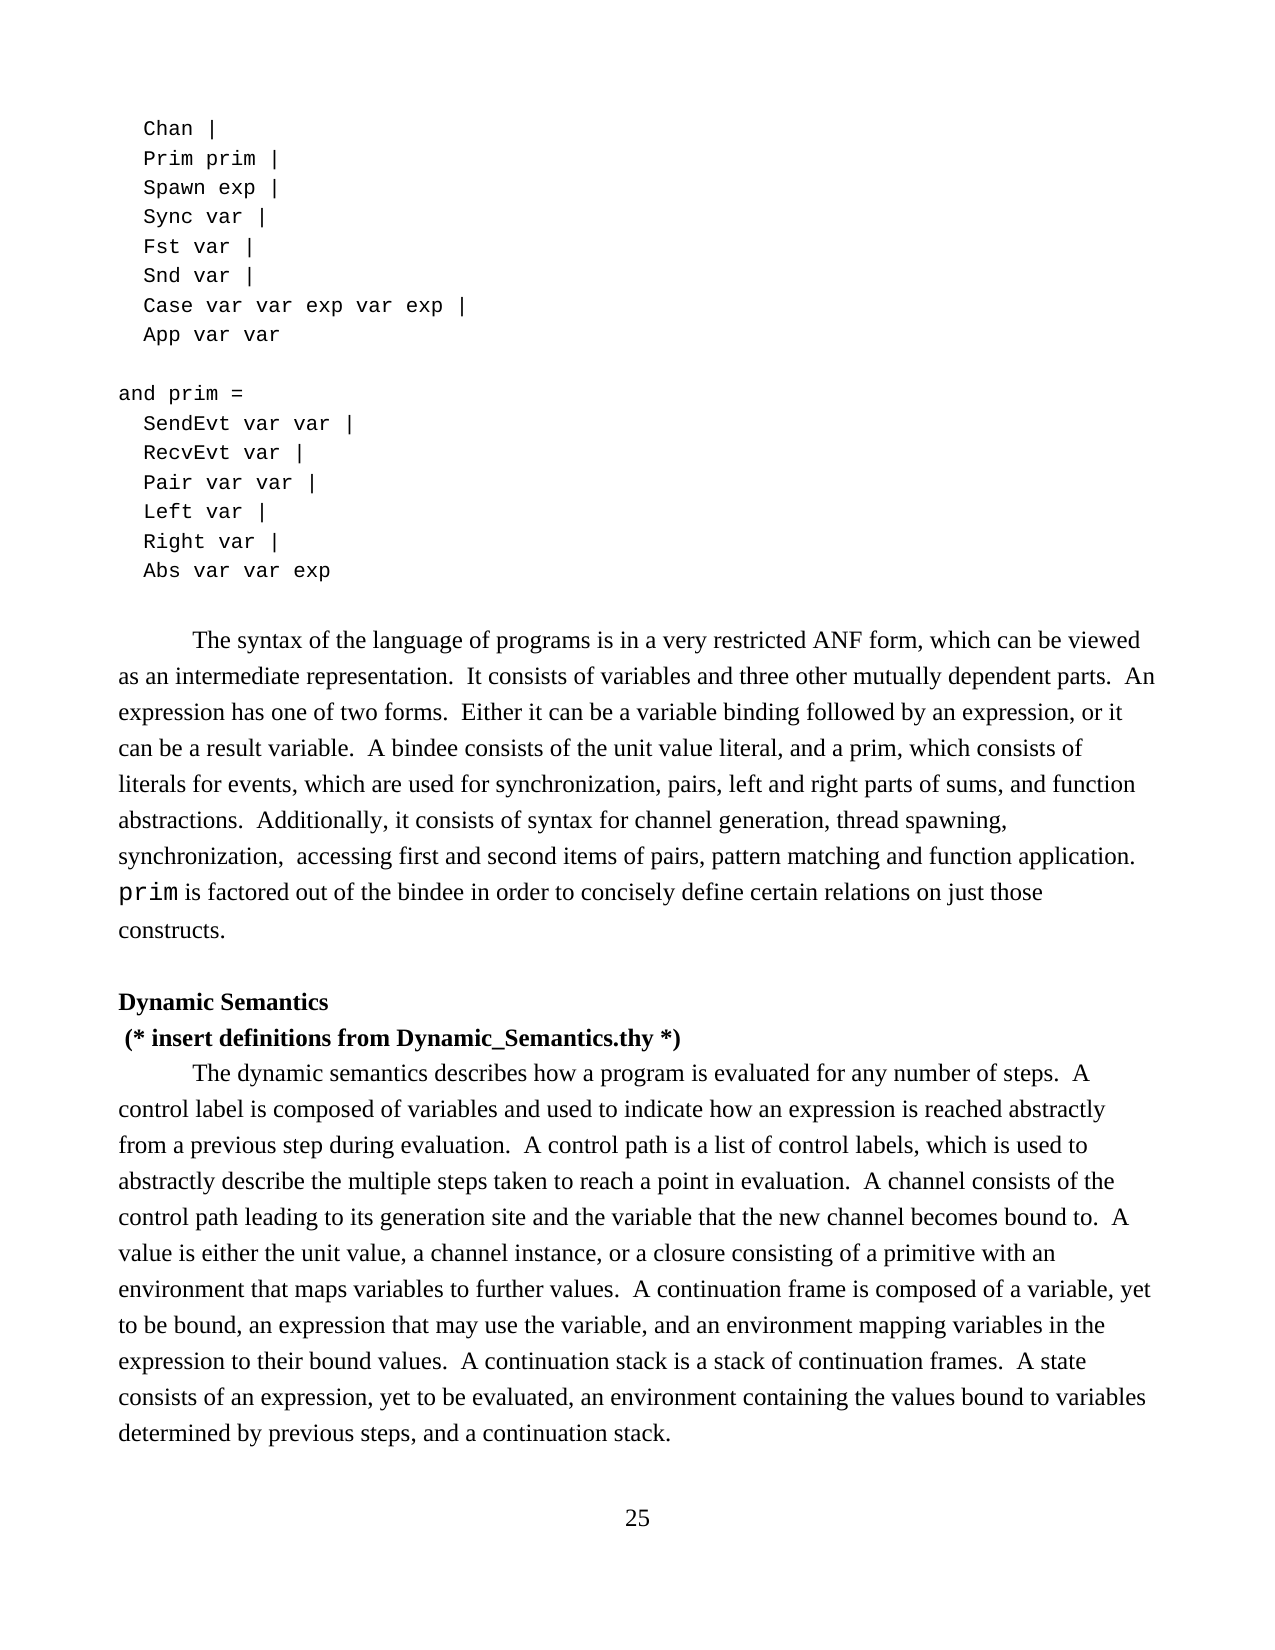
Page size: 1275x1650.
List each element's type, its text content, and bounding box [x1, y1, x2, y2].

text Left var | [118, 501, 1157, 525]
text Pair var var | [118, 472, 1157, 496]
text Spawn exp | [118, 177, 1157, 201]
text Abs var var exp [118, 560, 1157, 584]
text Right var | [118, 531, 1157, 554]
text Snd var | [118, 266, 1157, 289]
text RecvEvt var | [118, 442, 1157, 466]
text App var var [118, 324, 1157, 348]
text The dynamic semantics describes how a program is evaluated for any number of steps. A control label is composed of variables and used to indicate how an expression is reached abstractly from a previous step during evaluation. A control path is a list of control labels, which is used to abstractly describe the multiple steps taken to reach a point in evaluation. A channel consists of the control path leading to its generation site and the variable that the new channel becomes bound to. A value is either the unit value, a channel instance, or a closure consisting of a primitive with an environment that maps variables to further values. A continuation frame is composed of a variable, yet to be bound, an expression that may use the variable, and an environment mapping variables in the expression to their bound values. A continuation stack is a stack of continuation frames. A state consists of an expression, yet to be evaluated, an environment containing the values bound to variables determined by previous steps, and a continuation stack. [118, 1058, 1157, 1447]
text Fst var | [118, 236, 1157, 260]
text SendEvt var var | [118, 413, 1157, 437]
text and prim = [118, 383, 1157, 407]
text The syntax of the language of programs is in a very restricted ANF form, which can be viewed as an intermediate representation. It consists of variables and three other mutually dependent parts. An expression has one of two forms. Either it can be a variable binding followed by an expression, or it can be a result variable. A bindee consists of the unit value literal, and a prim, which consists of literals for events, which are used for synchronization, pairs, left and right parts of sums, and function abstractions. Additionally, it consists of syntax for channel generation, thread spawning, synchronization, accessing first and second items of pairs, pattern matching and function application. prim is factored out of the bindee in order to concisely define certain relations on just those constructs. [118, 625, 1157, 943]
text Chan | [118, 118, 1157, 142]
text Sync var | [118, 207, 1157, 230]
text Prim prim | [118, 148, 1157, 171]
text (* insert definitions from Dynamic_Semantics.thy *) [118, 1023, 1157, 1051]
text Dynamic Semantics [118, 987, 1157, 1015]
text Case var var exp var exp | [118, 295, 1157, 319]
